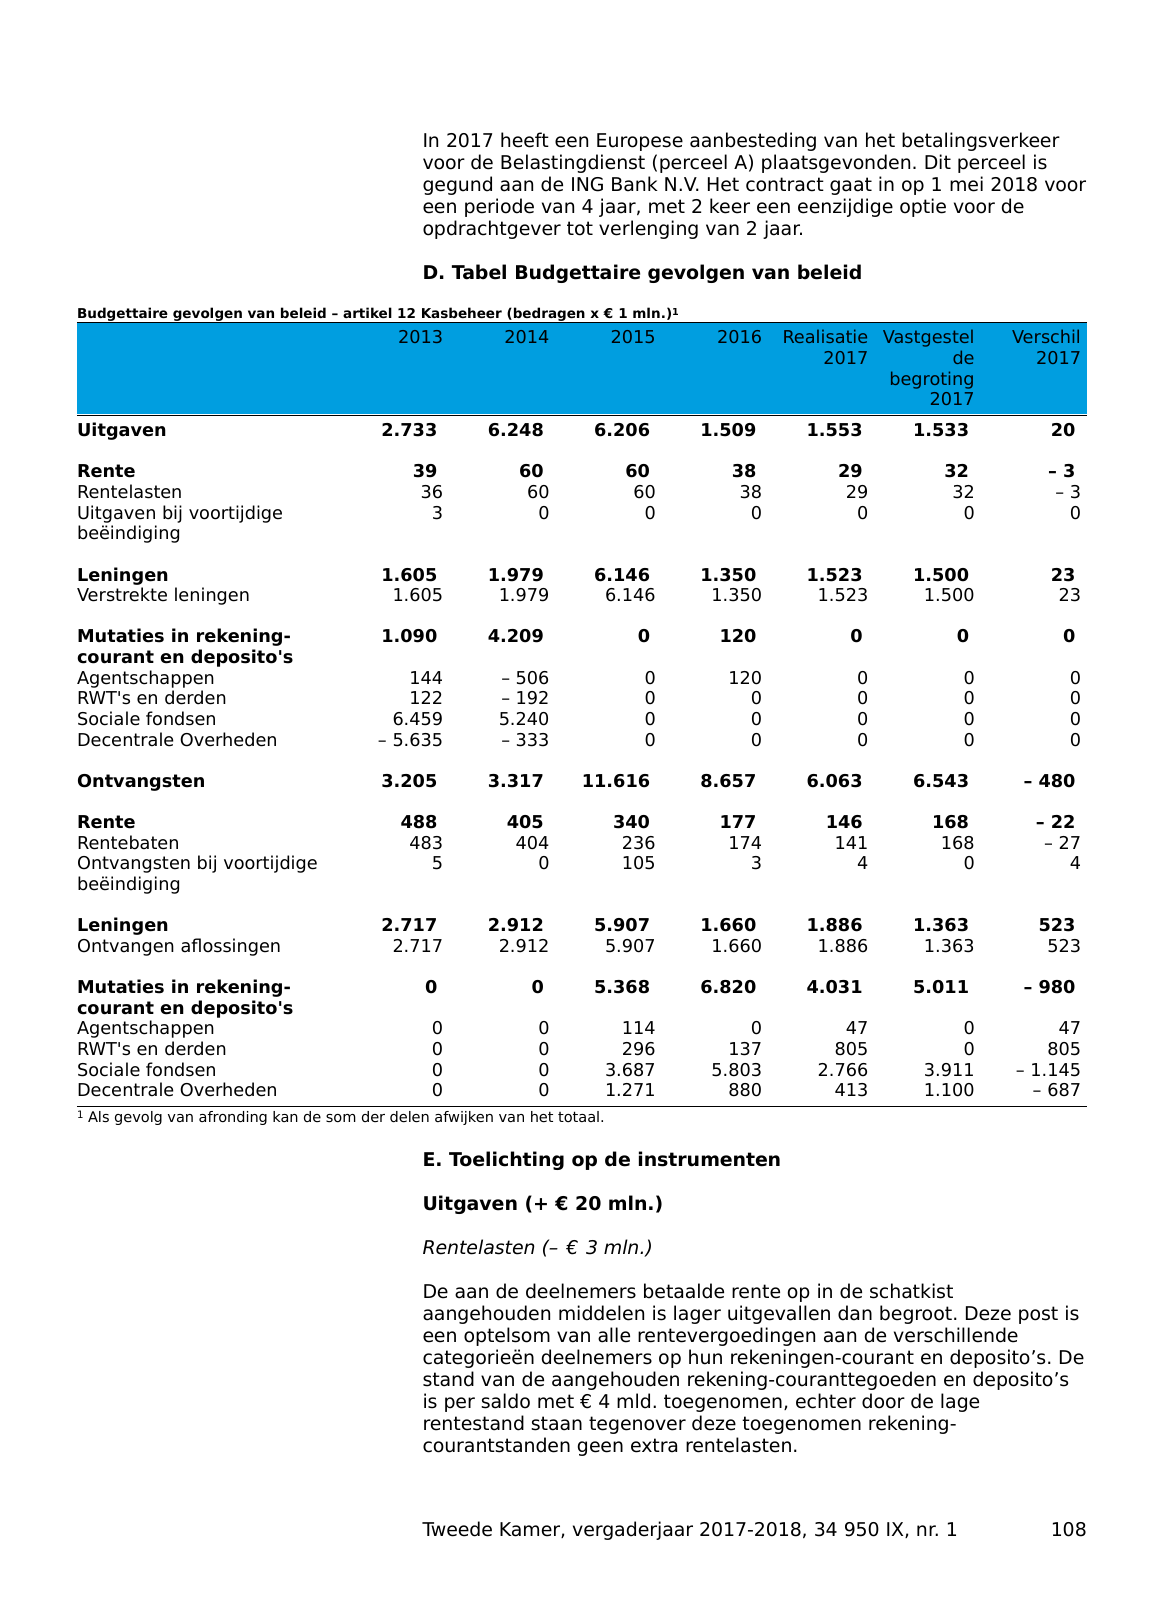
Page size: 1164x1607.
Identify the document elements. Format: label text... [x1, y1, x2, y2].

table_cell Sociale fondsen [77, 1060, 342, 1080]
table_cell 114 [555, 1018, 661, 1039]
table_cell 1.509 [661, 416, 768, 441]
table_cell 4 [768, 853, 874, 894]
table_cell Decentrale Overheden [77, 1080, 342, 1106]
table_cell [661, 956, 768, 977]
table_cell 141 [768, 833, 874, 853]
table_cell 1.363 [874, 936, 980, 956]
table_cell [768, 956, 874, 977]
table_cell – 980 [980, 977, 1087, 1018]
table_cell [77, 544, 342, 564]
table_cell 1.660 [661, 936, 768, 956]
table_cell – 3 [980, 461, 1087, 482]
table_cell 0 [874, 853, 980, 894]
table_cell [343, 606, 449, 626]
table_cell 0 [980, 503, 1087, 544]
table_cell 6.206 [555, 416, 661, 441]
table_cell 0 [449, 977, 555, 1018]
table_cell 0 [343, 1060, 449, 1080]
table_cell 0 [661, 503, 768, 544]
table_cell [874, 606, 980, 626]
table_cell 4.209 [449, 626, 555, 668]
table_cell 146 [768, 812, 874, 833]
table_cell 2014 [449, 323, 555, 414]
table_cell 0 [661, 730, 768, 750]
table_cell Ontvangsten [77, 771, 342, 791]
table_cell [980, 956, 1087, 977]
table_cell 2.912 [449, 936, 555, 956]
table_cell [768, 441, 874, 461]
table_cell Rente [77, 461, 342, 482]
table_cell Leningen [77, 565, 342, 585]
table_cell 0 [555, 688, 661, 709]
table_cell 122 [343, 688, 449, 709]
table_cell Sociale fondsen [77, 709, 342, 729]
table_cell Mutaties in rekening-courant en deposito's [77, 977, 342, 1018]
table_cell Verstrekte leningen [77, 585, 342, 606]
table_header Budgettaire gevolgen van beleid – artikel 12 Kasbeheer (bedragen x € 1 mln.)1 [77, 306, 1087, 322]
table_cell [768, 606, 874, 626]
table_cell 0 [555, 730, 661, 750]
table_cell [77, 895, 342, 915]
table_cell 1.500 [874, 565, 980, 585]
table_cell 1.605 [343, 565, 449, 585]
table_cell – 687 [980, 1080, 1087, 1106]
table_cell [343, 750, 449, 771]
table_cell 0 [980, 688, 1087, 709]
table_cell 1.886 [768, 936, 874, 956]
table_cell 805 [768, 1039, 874, 1059]
table_cell [555, 791, 661, 812]
subtitle D. Tabel Budgettaire gevolgen van beleid [422, 262, 1087, 284]
table_cell 2.717 [343, 936, 449, 956]
table_cell [980, 441, 1087, 461]
table_cell 6.146 [555, 585, 661, 606]
table_cell 29 [768, 482, 874, 503]
table_cell 6.459 [343, 709, 449, 729]
table_cell [77, 956, 342, 977]
table_cell 36 [343, 482, 449, 503]
table_cell 1.533 [874, 416, 980, 441]
table_cell 0 [874, 1018, 980, 1039]
table_cell 1.660 [661, 915, 768, 936]
table_cell Vastgestelde begroting 2017 [874, 323, 980, 414]
table_cell [449, 441, 555, 461]
table_cell 11.616 [555, 771, 661, 791]
table_cell 137 [661, 1039, 768, 1059]
table_cell 1.523 [768, 585, 874, 606]
table_cell 3.911 [874, 1060, 980, 1080]
table_cell 144 [343, 668, 449, 688]
table_cell 1.605 [343, 585, 449, 606]
table_cell Agentschappen [77, 668, 342, 688]
table_cell [661, 544, 768, 564]
table_cell 0 [874, 503, 980, 544]
table_cell Verschil 2017 [980, 323, 1087, 414]
text De aan de deelnemers betaalde rente op in de schatkist aangehouden middelen is lager uitgevallen dan begroot. Deze post is een optelsom van alle rentevergoedingen aan de verschillende categorieën deelnemers op hun rekeningen-courant en deposito’s. De stand van de aangehouden rekening-couranttegoeden en deposito’s is per saldo met € 4 mld. toegenomen, echter door de lage rentestand staan tegenover deze toegenomen rekening-courantstanden geen extra rentelasten. [422, 1281, 1087, 1457]
table_cell 1.350 [661, 565, 768, 585]
table_cell 47 [768, 1018, 874, 1039]
table_cell 0 [874, 668, 980, 688]
table_cell 47 [980, 1018, 1087, 1039]
table_cell RWT's en derden [77, 688, 342, 709]
table_cell 3 [661, 853, 768, 894]
table_cell 1.100 [874, 1080, 980, 1106]
table_cell 1 Als gevolg van afronding kan de som der delen afwijken van het totaal. [77, 1107, 1087, 1126]
table_cell [874, 441, 980, 461]
table_cell 2.912 [449, 915, 555, 936]
table_cell [980, 544, 1087, 564]
table_cell [77, 323, 342, 414]
table_cell 2013 [343, 323, 449, 414]
table_cell Realisatie 2017 [768, 323, 874, 414]
table_cell – 27 [980, 833, 1087, 853]
table_cell 3 [343, 503, 449, 544]
table_cell [343, 544, 449, 564]
table_cell 404 [449, 833, 555, 853]
subtitle Uitgaven (+ € 20 mln.) [422, 1193, 1087, 1215]
table_cell [874, 791, 980, 812]
table_cell 1.553 [768, 416, 874, 441]
table_cell [555, 750, 661, 771]
table_cell 880 [661, 1080, 768, 1106]
table_cell 8.657 [661, 771, 768, 791]
table_cell – 5.635 [343, 730, 449, 750]
table_cell 3.687 [555, 1060, 661, 1080]
table_cell 0 [449, 1060, 555, 1080]
table_cell [980, 791, 1087, 812]
table_cell 1.979 [449, 565, 555, 585]
table_cell 4 [980, 853, 1087, 894]
table_cell [77, 791, 342, 812]
table_cell 0 [768, 730, 874, 750]
table_cell [768, 750, 874, 771]
table_cell 5.907 [555, 915, 661, 936]
table_cell 0 [768, 503, 874, 544]
table_cell [980, 895, 1087, 915]
table_cell 38 [661, 482, 768, 503]
table_cell Decentrale Overheden [77, 730, 342, 750]
table_cell 0 [555, 503, 661, 544]
table_cell – 3 [980, 482, 1087, 503]
table_cell Agentschappen [77, 1018, 342, 1039]
table_cell 168 [874, 812, 980, 833]
table_cell RWT's en derden [77, 1039, 342, 1059]
table_cell 1.500 [874, 585, 980, 606]
table_cell [661, 750, 768, 771]
table_cell Rentelasten [77, 482, 342, 503]
table_cell 29 [768, 461, 874, 482]
table_cell 0 [874, 730, 980, 750]
table_cell 60 [449, 461, 555, 482]
table_cell 5.907 [555, 936, 661, 956]
table_cell [555, 895, 661, 915]
table_cell 413 [768, 1080, 874, 1106]
table_cell 1.271 [555, 1080, 661, 1106]
table_cell 0 [661, 688, 768, 709]
table_cell 6.248 [449, 416, 555, 441]
table_cell [343, 441, 449, 461]
table_cell 0 [768, 688, 874, 709]
table_cell [768, 791, 874, 812]
table_cell 236 [555, 833, 661, 853]
table_cell [555, 956, 661, 977]
table_cell – 506 [449, 668, 555, 688]
table_cell 0 [980, 709, 1087, 729]
table_cell 0 [874, 626, 980, 668]
table_cell [980, 606, 1087, 626]
table_cell 0 [980, 730, 1087, 750]
table_cell Rentebaten [77, 833, 342, 853]
table_cell 23 [980, 585, 1087, 606]
table_cell 3.317 [449, 771, 555, 791]
table_cell 2.733 [343, 416, 449, 441]
table_cell 5.011 [874, 977, 980, 1018]
table_cell 0 [449, 1080, 555, 1106]
table_cell [449, 750, 555, 771]
table_cell 6.146 [555, 565, 661, 585]
table_cell 0 [555, 709, 661, 729]
table_cell [874, 956, 980, 977]
table_cell Mutaties in rekening-courant en deposito's [77, 626, 342, 668]
table_cell [874, 544, 980, 564]
table_cell 0 [343, 977, 449, 1018]
table_cell 1.523 [768, 565, 874, 585]
table_cell 5.240 [449, 709, 555, 729]
table_cell [980, 750, 1087, 771]
table_cell [555, 606, 661, 626]
table_cell 23 [980, 565, 1087, 585]
table_cell 32 [874, 461, 980, 482]
table_cell – 333 [449, 730, 555, 750]
table_cell – 192 [449, 688, 555, 709]
table_cell 805 [980, 1039, 1087, 1059]
table_cell 105 [555, 853, 661, 894]
table_cell [449, 956, 555, 977]
table_cell – 22 [980, 812, 1087, 833]
table_cell 120 [661, 668, 768, 688]
table_cell [661, 895, 768, 915]
table_cell 0 [768, 668, 874, 688]
table_cell 0 [555, 668, 661, 688]
table_cell 0 [449, 1018, 555, 1039]
table_cell 488 [343, 812, 449, 833]
table_cell 1.090 [343, 626, 449, 668]
table_cell 0 [768, 709, 874, 729]
text In 2017 heeft een Europese aanbesteding van het betalingsverkeer voor de Belastingdienst (perceel A) plaatsgevonden. Dit perceel is gegund aan de ING Bank N.V. Het contract gaat in op 1 mei 2018 voor een periode van 4 jaar, met 2 keer een eenzijdige optie voor de opdrachtgever tot verlenging van 2 jaar. [422, 130, 1087, 240]
table_cell Ontvangsten bij voortijdige beëindiging [77, 853, 342, 894]
table_cell 0 [343, 1018, 449, 1039]
table_cell Uitgaven [77, 416, 342, 441]
table_cell [449, 544, 555, 564]
table_cell [449, 895, 555, 915]
table_cell [661, 606, 768, 626]
table_cell [449, 606, 555, 626]
table_cell 0 [768, 626, 874, 668]
table_cell 20 [980, 416, 1087, 441]
table_cell 0 [874, 688, 980, 709]
table_cell 405 [449, 812, 555, 833]
table_cell [77, 750, 342, 771]
table_cell 39 [343, 461, 449, 482]
table_cell [661, 791, 768, 812]
table_cell 4.031 [768, 977, 874, 1018]
table_cell 0 [661, 709, 768, 729]
table_cell 60 [555, 482, 661, 503]
table_cell 340 [555, 812, 661, 833]
table_cell 483 [343, 833, 449, 853]
table_cell 60 [555, 461, 661, 482]
subtitle E. Toelichting op de instrumenten [422, 1148, 1087, 1171]
table_cell 0 [449, 1039, 555, 1059]
table_cell 0 [449, 503, 555, 544]
table_cell [449, 791, 555, 812]
table_cell Ontvangen aflossingen [77, 936, 342, 956]
table_cell 2016 [661, 323, 768, 414]
table_cell 174 [661, 833, 768, 853]
table_cell 3.205 [343, 771, 449, 791]
table_cell [77, 606, 342, 626]
table_cell 6.063 [768, 771, 874, 791]
table_cell 2.766 [768, 1060, 874, 1080]
table_cell 0 [449, 853, 555, 894]
table_cell 0 [661, 1018, 768, 1039]
table_cell – 480 [980, 771, 1087, 791]
table_cell [768, 544, 874, 564]
subtitle Rentelasten (– € 3 mln.) [422, 1237, 1087, 1259]
table_cell Rente [77, 812, 342, 833]
table_cell 5 [343, 853, 449, 894]
table_cell [874, 895, 980, 915]
table_cell [768, 895, 874, 915]
table_cell 1.350 [661, 585, 768, 606]
table_cell [343, 791, 449, 812]
table_cell 0 [874, 1039, 980, 1059]
table_cell 0 [343, 1080, 449, 1106]
table_cell 1.886 [768, 915, 874, 936]
table_cell [661, 441, 768, 461]
table_cell 177 [661, 812, 768, 833]
table_cell 296 [555, 1039, 661, 1059]
table_cell [555, 544, 661, 564]
table_cell 0 [343, 1039, 449, 1059]
table_cell 0 [874, 709, 980, 729]
table_cell Uitgaven bij voortijdige beëindiging [77, 503, 342, 544]
table_cell [343, 895, 449, 915]
table_cell [555, 441, 661, 461]
table_cell 38 [661, 461, 768, 482]
table_cell [343, 956, 449, 977]
table_cell 6.820 [661, 977, 768, 1018]
table_cell [874, 750, 980, 771]
table_cell 523 [980, 915, 1087, 936]
table_cell 2.717 [343, 915, 449, 936]
table_cell 523 [980, 936, 1087, 956]
table_cell 0 [980, 626, 1087, 668]
table_cell 60 [449, 482, 555, 503]
table_cell 5.803 [661, 1060, 768, 1080]
table_cell 0 [980, 668, 1087, 688]
table_cell – 1.145 [980, 1060, 1087, 1080]
table_cell [77, 441, 342, 461]
table_cell 168 [874, 833, 980, 853]
table_cell 5.368 [555, 977, 661, 1018]
table_cell 1.979 [449, 585, 555, 606]
table_cell 32 [874, 482, 980, 503]
table_cell Leningen [77, 915, 342, 936]
table_cell 1.363 [874, 915, 980, 936]
table_cell 6.543 [874, 771, 980, 791]
table_cell 2015 [555, 323, 661, 414]
table_cell 120 [661, 626, 768, 668]
table_cell 0 [555, 626, 661, 668]
